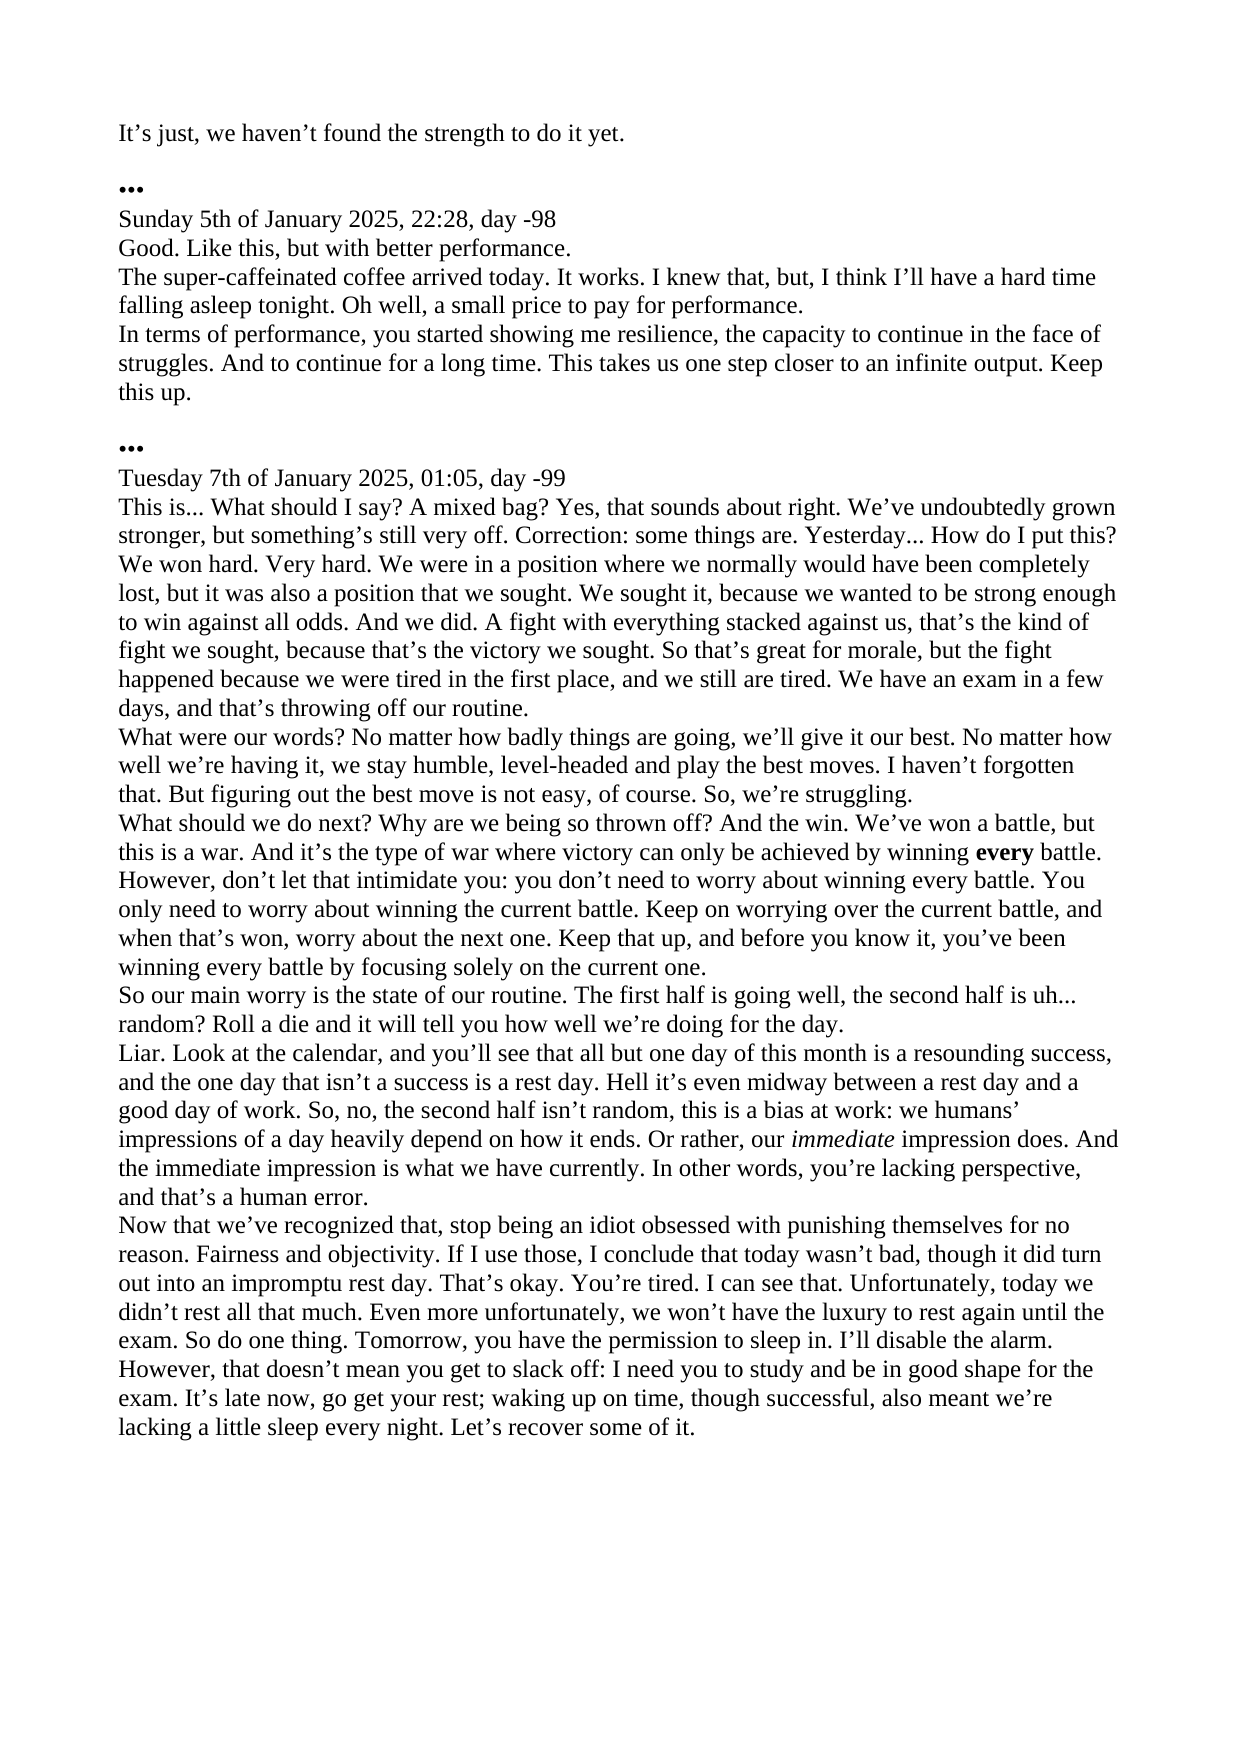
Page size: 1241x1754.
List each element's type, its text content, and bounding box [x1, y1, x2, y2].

text Now that we’ve recognized that, stop being an idiot obsessed with punishing themselves for no reason. Fairness and objectivity. If I use those, I conclude that today wasn’t bad, though it did turn out into an impromptu rest day. That’s okay. You’re tired. I can see that. Unfortunately, today we didn’t rest all that much. Even more unfortunately, we won’t have the luxury to rest again until the exam. So do one thing. Tomorrow, you have the permission to sleep in. I’ll disable the alarm. However, that doesn’t mean you get to slack off: I need you to study and be in good shape for the exam. It’s late now, go get your rest; waking up on time, though successful, also meant we’re lacking a little sleep every night. Let’s recover some of it. [118, 1211, 1122, 1441]
text Sunday 5th of January 2025, 22:28, day -98 [118, 204, 1122, 233]
text This is... What should I say? A mixed bag? Yes, that sounds about right. We’ve undoubtedly grown stronger, but something’s still very off. Correction: some things are. Yesterday... How do I put this? We won hard. Very hard. We were in a position where we normally would have been completely lost, but it was also a position that we sought. We sought it, because we wanted to be strong enough to win against all odds. And we did. A fight with everything stacked against us, that’s the kind of fight we sought, because that’s the victory we sought. So that’s great for morale, but the fight happened because we were tired in the first place, and we still are tired. We have an exam in a few days, and that’s throwing off our routine. [118, 492, 1122, 722]
text The super-caffeinated coffee arrived today. It works. I knew that, but, I think I’ll have a hard time falling asleep tonight. Oh well, a small price to pay for performance. [118, 262, 1122, 319]
text Tuesday 7th of January 2025, 01:05, day -99 [118, 463, 1122, 492]
text So our main worry is the state of our routine. The first half is going well, the second half is uh... random? Roll a die and it will tell you how well we’re doing for the day. [118, 981, 1122, 1038]
text Good. Like this, but with better performance. [118, 233, 1122, 262]
text ••• [118, 176, 1122, 204]
text What should we do next? Why are we being so thrown off? And the win. We’ve won a battle, but this is a war. And it’s the type of war where victory can only be achieved by winning every battle. However, don’t let that intimidate you: you don’t need to worry about winning every battle. You only need to worry about winning the current battle. Keep on worrying over the current battle, and when that’s won, worry about the next one. Keep that up, and before you know it, you’ve been winning every battle by focusing solely on the current one. [118, 808, 1122, 981]
text Liar. Look at the calendar, and you’ll see that all but one day of this month is a resounding success, and the one day that isn’t a success is a rest day. Hell it’s even midway between a rest day and a good day of work. So, no, the second half isn’t random, this is a bias at work: we humans’ impressions of a day heavily depend on how it ends. Or rather, our immediate impression does. And the immediate impression is what we have currently. In other words, you’re lacking perspective, and that’s a human error. [118, 1038, 1122, 1211]
text ••• [118, 434, 1122, 463]
text It’s just, we haven’t found the strength to do it yet. [118, 118, 1122, 147]
text In terms of performance, you started showing me resilience, the capacity to continue in the face of struggles. And to continue for a long time. This takes us one step closer to an infinite output. Keep this up. [118, 319, 1122, 406]
text What were our words? No matter how badly things are going, we’ll give it our best. No matter how well we’re having it, we stay humble, level-headed and play the best moves. I haven’t forgotten that. But figuring out the best move is not easy, of course. So, we’re struggling. [118, 722, 1122, 808]
